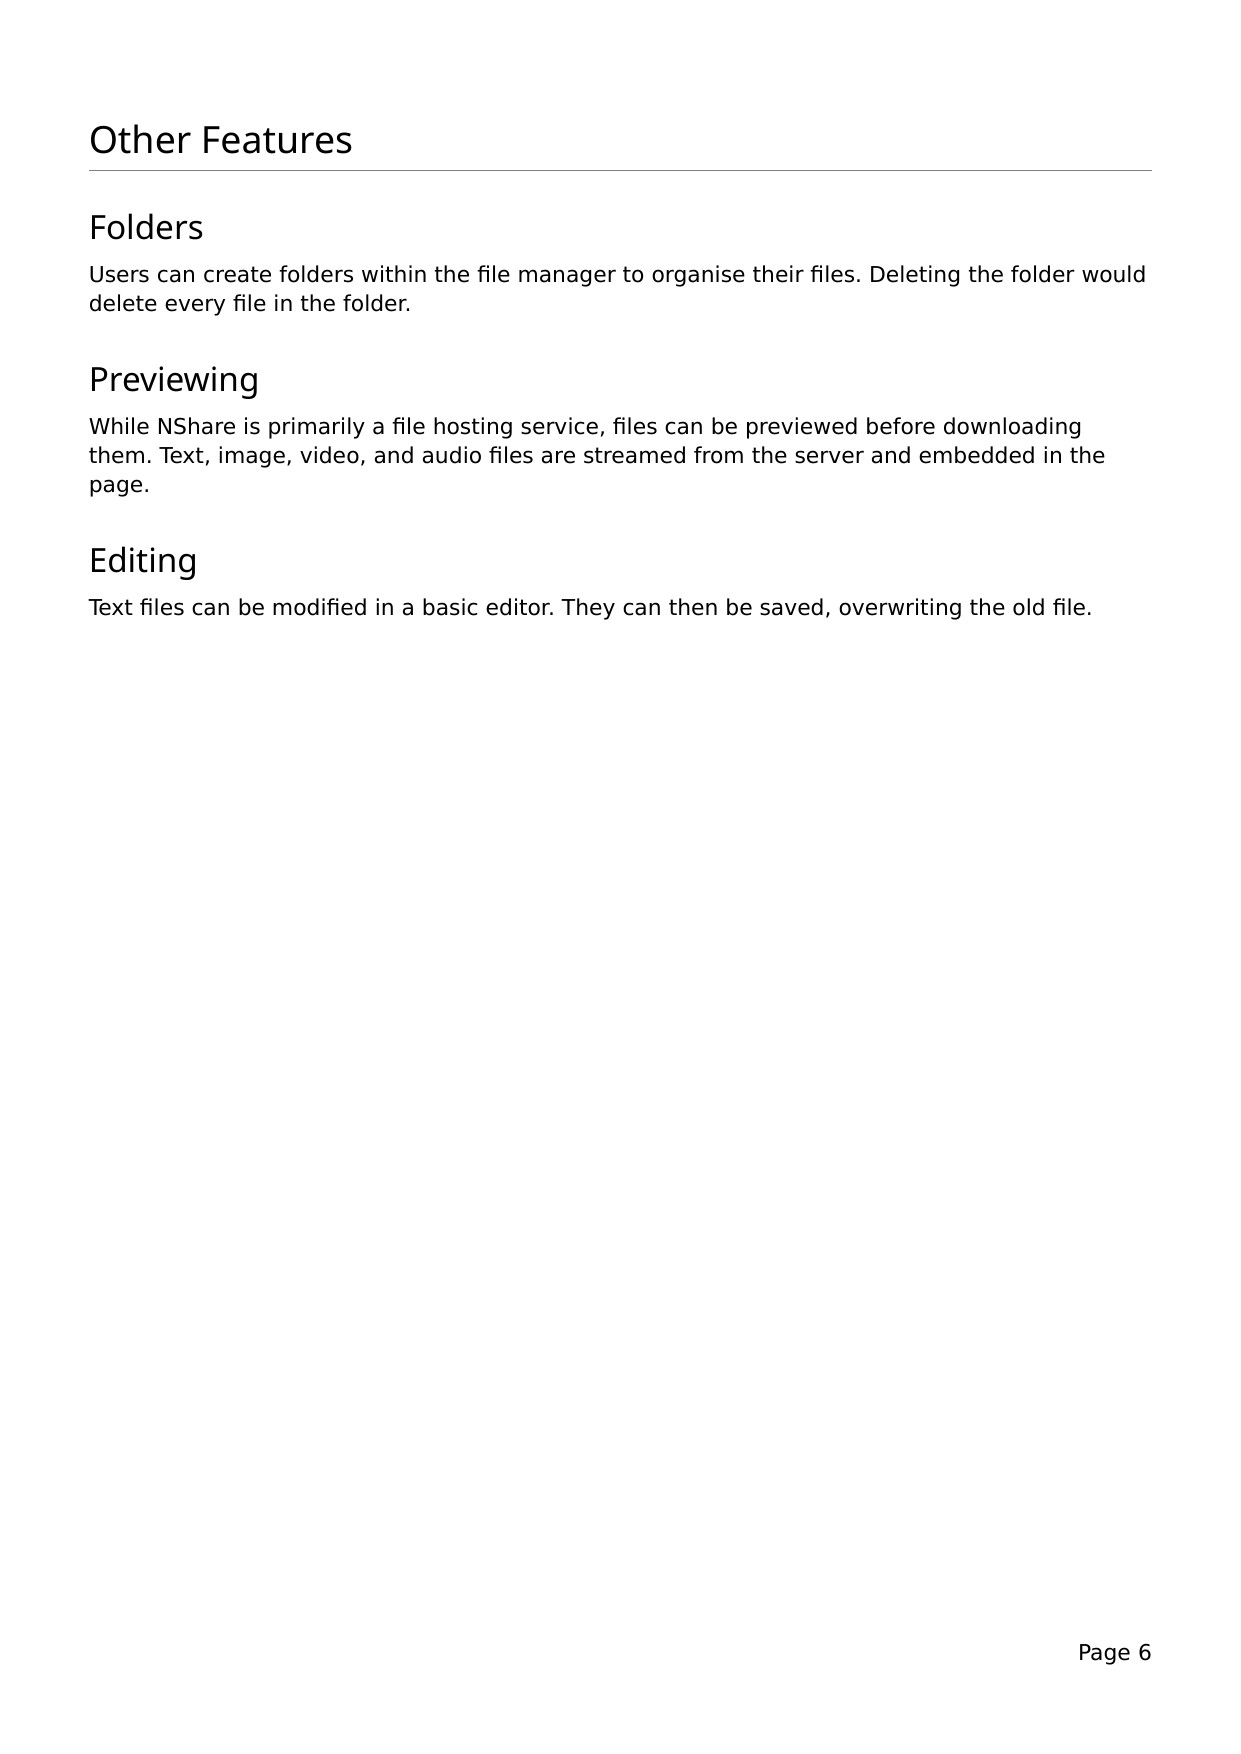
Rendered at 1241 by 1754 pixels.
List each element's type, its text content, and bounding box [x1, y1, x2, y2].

text While NShare is primarily a file hosting service, files can be previewed before downloading them. Text, image, video, and audio files are streamed from the server and embedded in the page. [88, 414, 1152, 498]
subtitle Previewing [88, 356, 1152, 401]
subtitle Editing [88, 537, 1152, 583]
text Text files can be modified in a basic editor. They can then be saved, overwriting the old file. [88, 595, 1152, 621]
text Users can create folders within the file manager to organise their files. Deleting the folder would delete every file in the folder. [88, 262, 1152, 317]
subtitle Other Features [88, 113, 1152, 171]
subtitle Folders [88, 204, 1152, 249]
